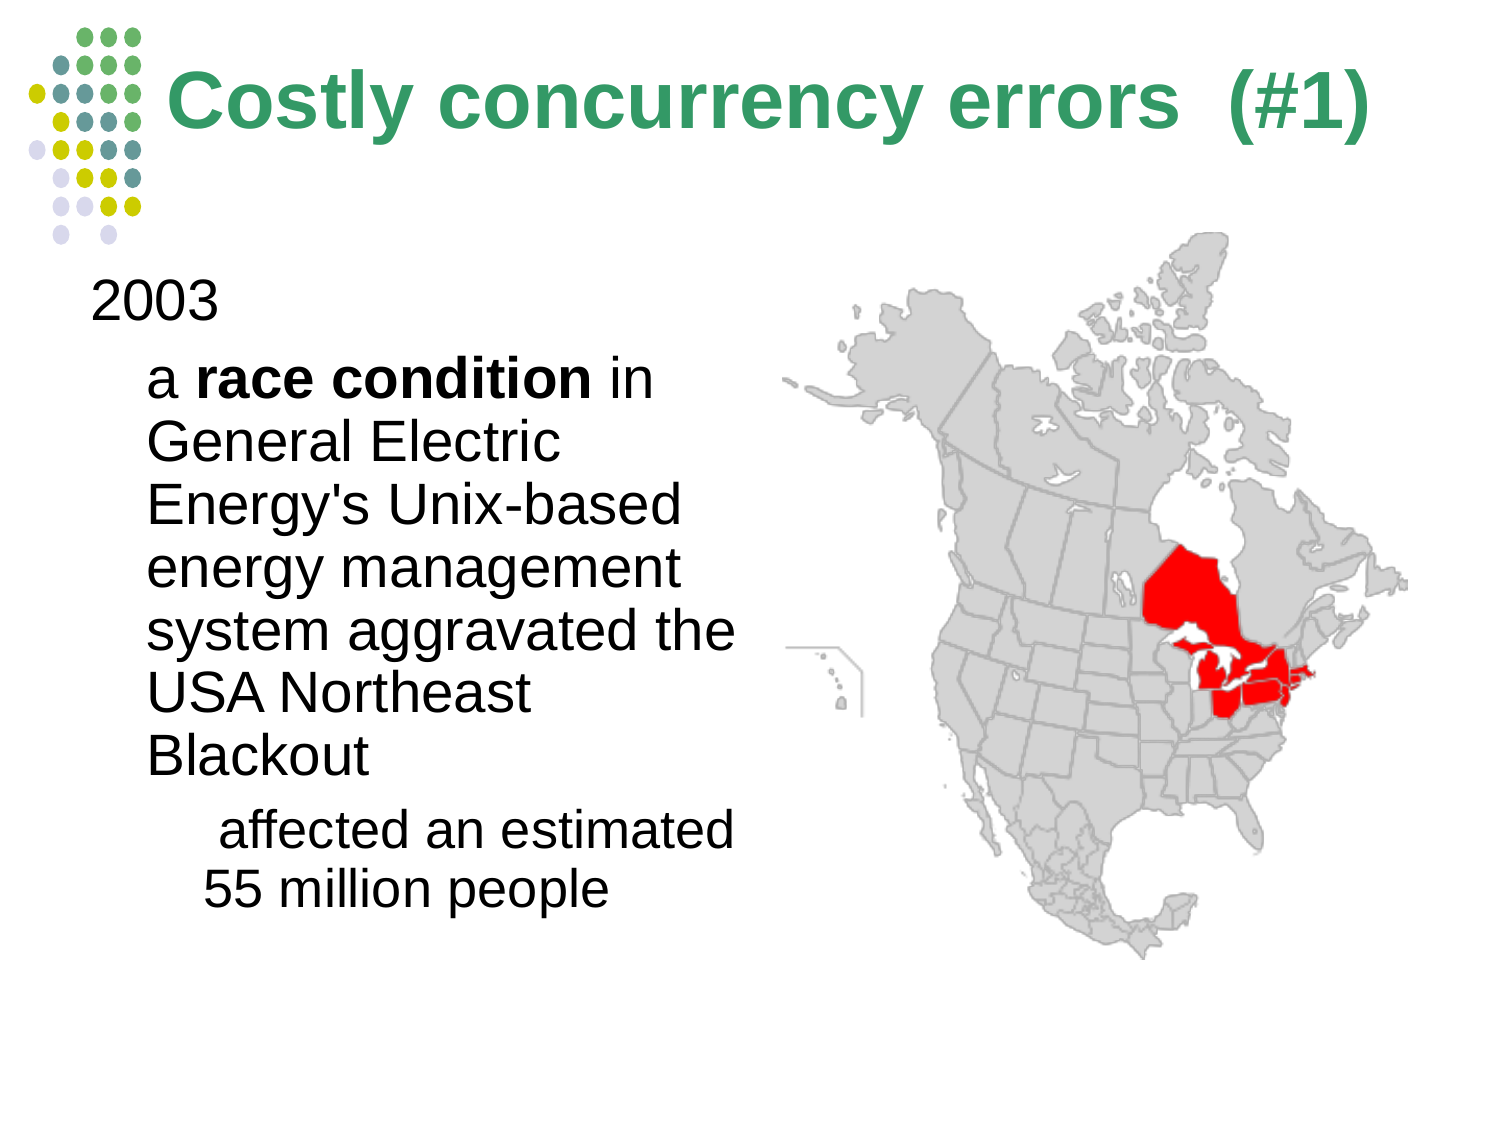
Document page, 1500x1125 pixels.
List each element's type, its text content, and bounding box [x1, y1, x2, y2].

picture [782, 232, 1408, 960]
title Costly concurrency errors (#1) [151, 40, 1390, 176]
list 2003 a race condition in General Electric Energy's Unix-based energy management system aggravated the USA Northeast Blackout affected an estimated 55 million people [75, 262, 783, 1006]
